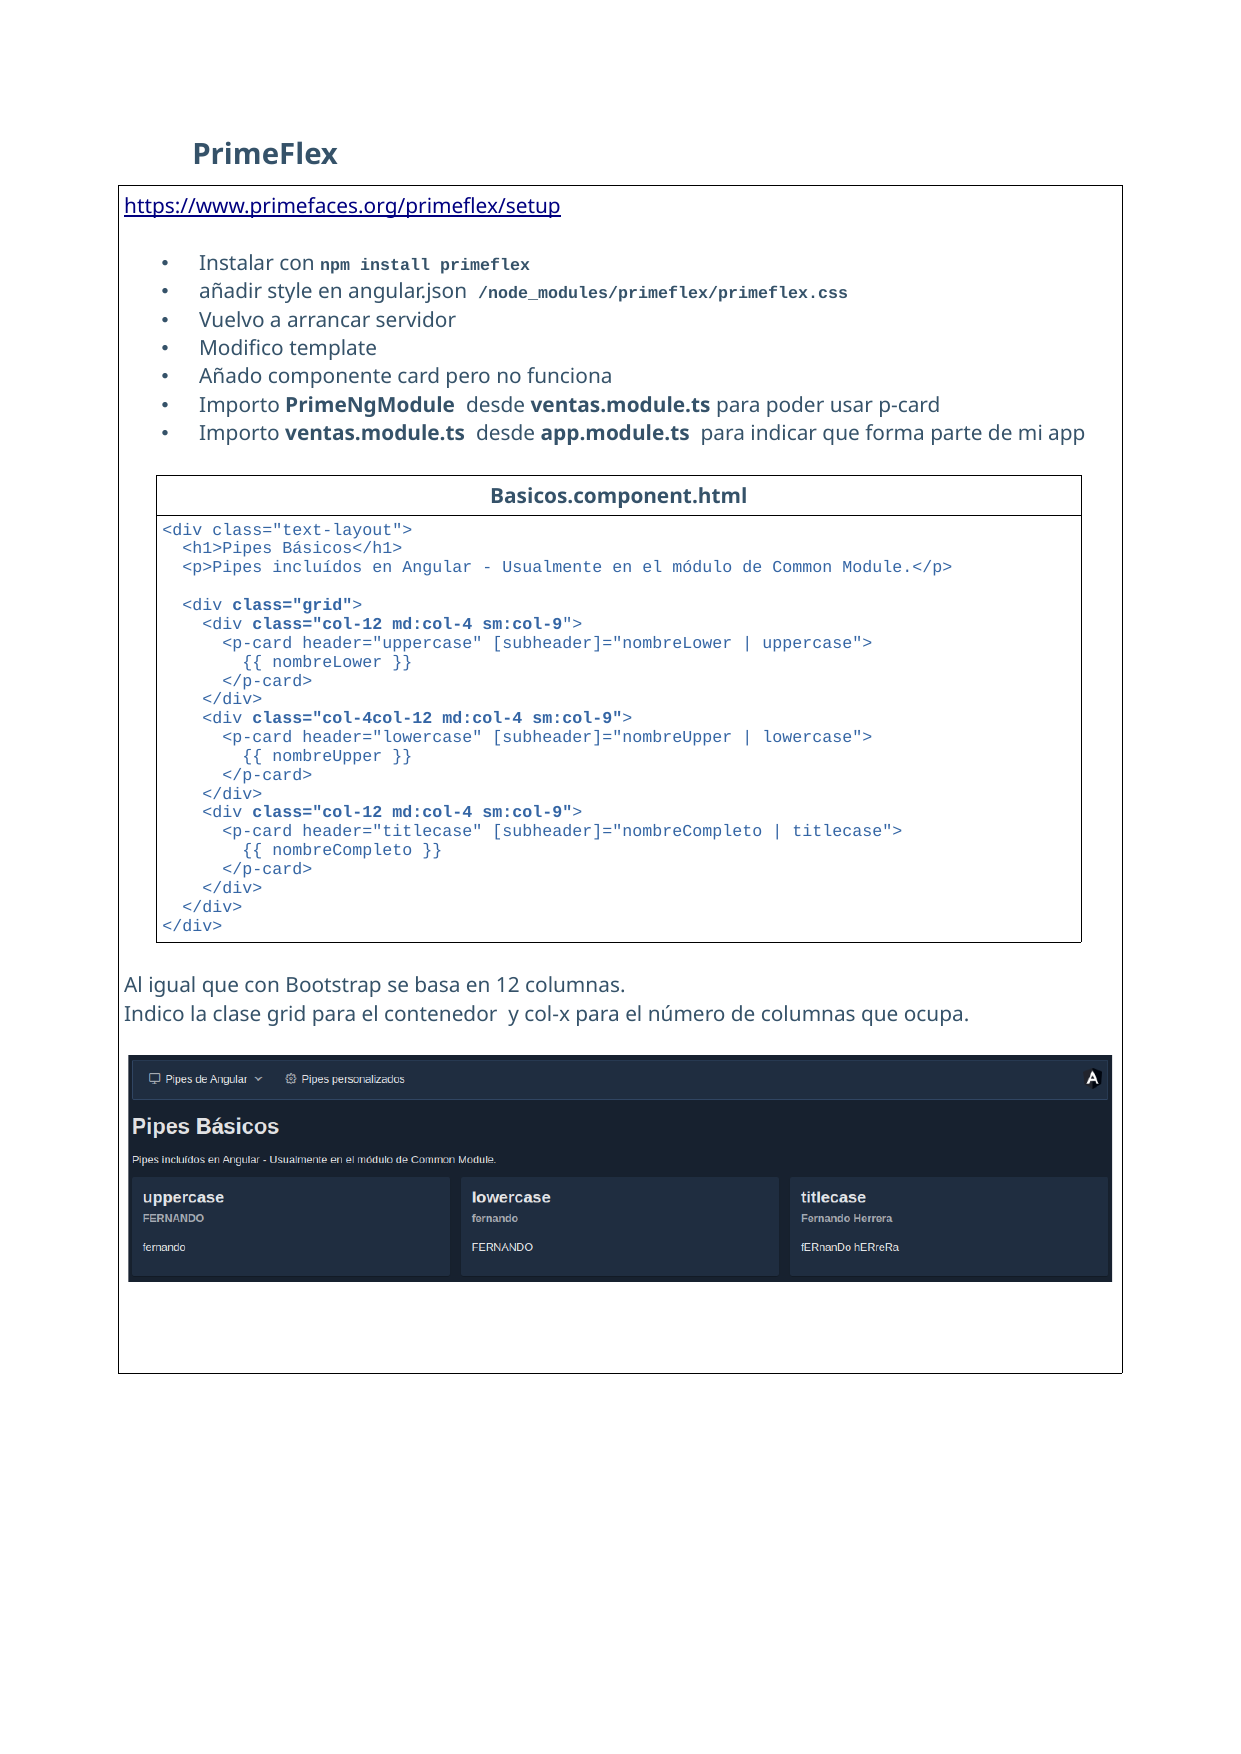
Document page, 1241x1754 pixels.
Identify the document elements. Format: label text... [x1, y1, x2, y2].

table_header Basicos.component.html [157, 476, 1081, 515]
subtitle PrimeFlex [118, 133, 1122, 173]
table_cell <div class="text-layout"> <h1>Pipes Básicos</h1> <p>Pipes incluídos en Angular - Usualmente en el módulo de Common Module.</p> <div class="grid"> <div class="col-12 md:col-4 sm:col-9"> <p-card header="uppercase" [subheader]="nombreLower | uppercase"> {{ nombreLower }} </p-card> </div> <div class="col-4col-12 md:col-4 sm:col-9"> <p-card header="lowercase" [subheader]="nombreUpper | lowercase"> {{ nombreUpper }} </p-card> </div> <div class="col-12 md:col-4 sm:col-9"> <p-card header="titlecase" [subheader]="nombreCompleto | titlecase"> {{ nombreCompleto }} </p-card> </div> </div> </div> [157, 516, 1081, 942]
picture [128, 1055, 1113, 1282]
table_header https://www.primefaces.org/primeflex/setup Instalar con npm install primeflex añadir style en angular.json /node_modules/primeflex/primeflex.css Vuelvo a arrancar servidor Modifico template Añado componente card pero no funciona Importo PrimeNgModule desde ventas.module.ts para poder usar p-card Importo ventas.module.ts desde app.module.ts para indicar que forma parte de mi app Al igual que con Bootstrap se basa en 12 columnas. Indico la clase grid para el contenedor y col-x para el número de columnas que ocupa. [119, 186, 1122, 1373]
